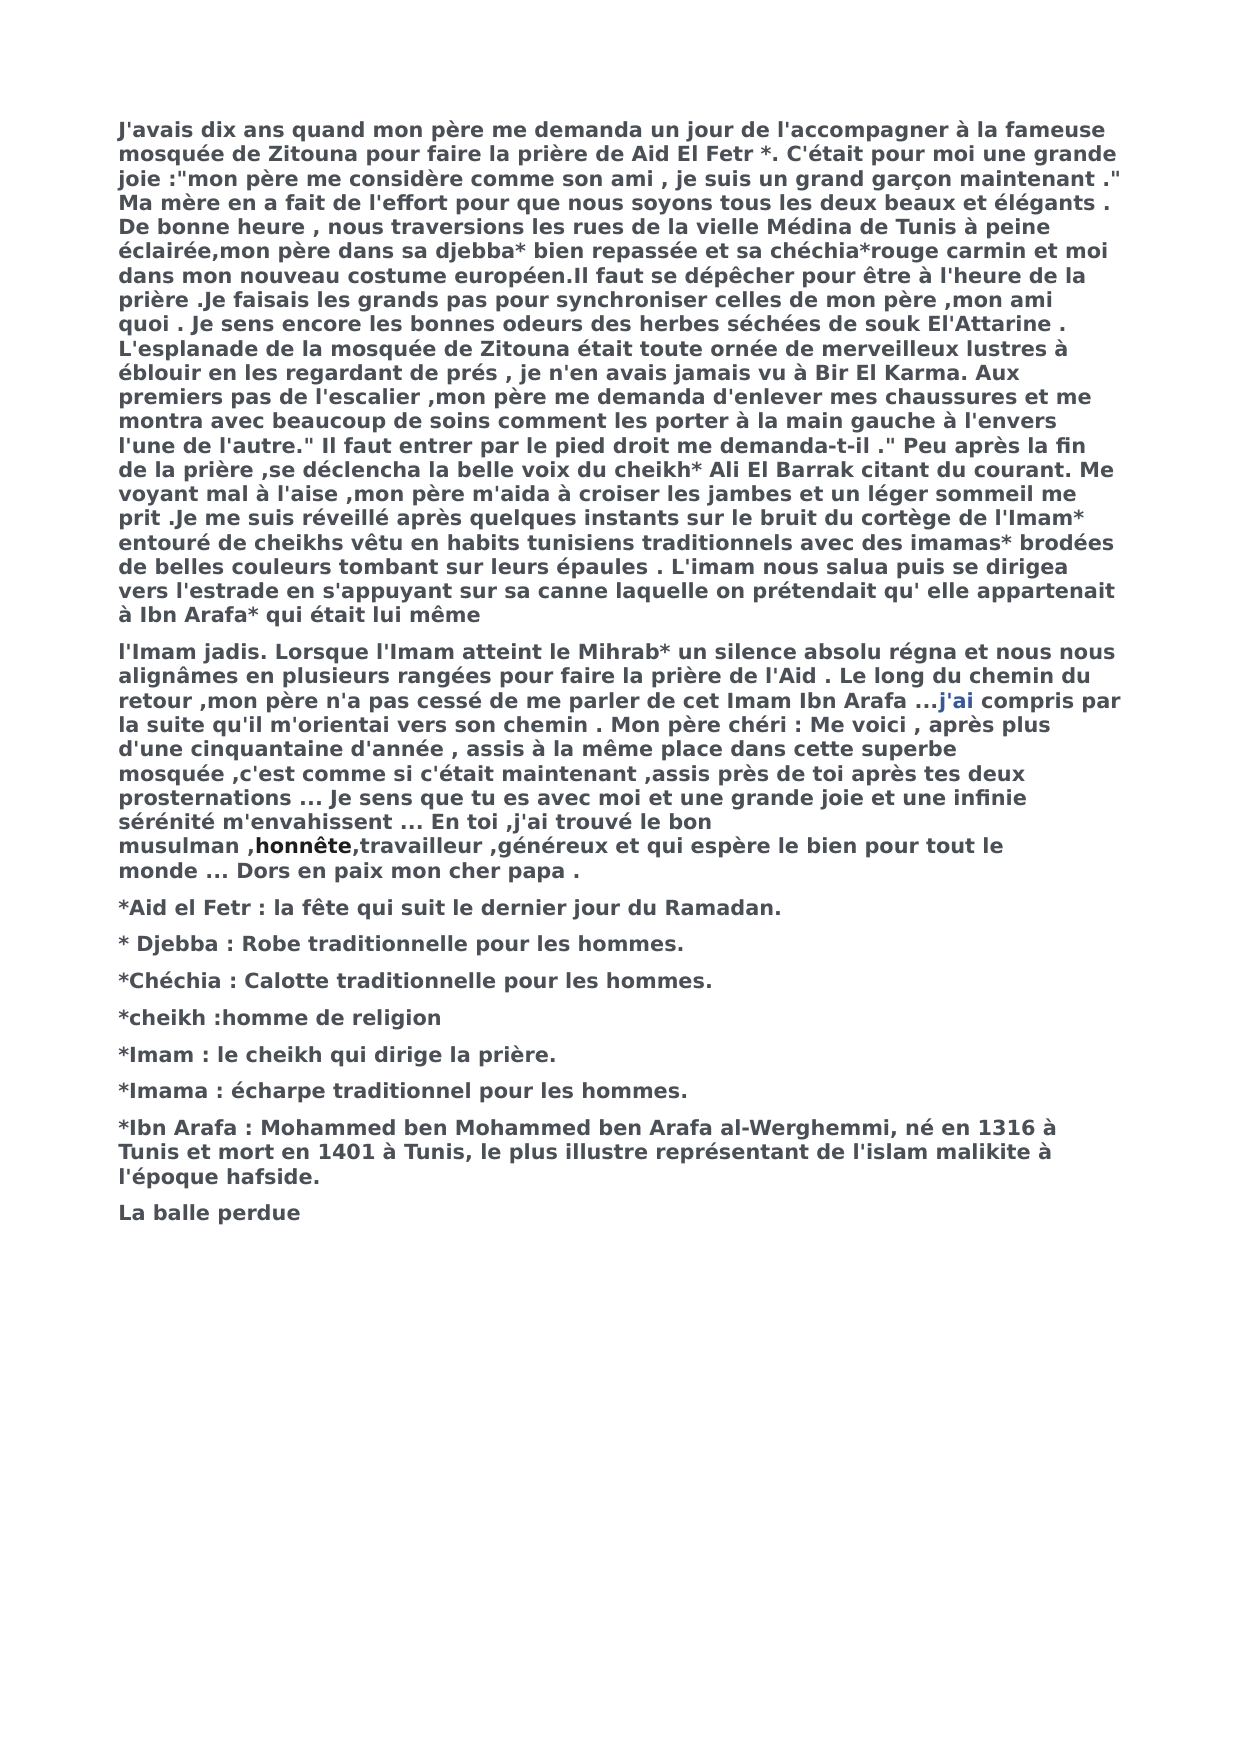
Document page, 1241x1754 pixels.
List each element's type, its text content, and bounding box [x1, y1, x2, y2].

subtitle J'avais dix ans quand mon père me demanda un jour de l'accompagner à la fameuse mosquée de Zitouna pour faire la prière de Aid El Fetr *. C'était pour moi une grande joie :"mon père me considère comme son ami , je suis un grand garçon maintenant ." Ma mère en a fait de l'effort pour que nous soyons tous les deux beaux et élégants . De bonne heure , nous traversions les rues de la vielle Médina de Tunis à peine éclairée,mon père dans sa djebba* bien repassée et sa chéchia*rouge carmin et moi dans mon nouveau costume européen.Il faut se dépêcher pour être à l'heure de la prière .Je faisais les grands pas pour synchroniser celles de mon père ,mon ami quoi . Je sens encore les bonnes odeurs des herbes séchées de souk El'Attarine . L'esplanade de la mosquée de Zitouna était toute ornée de merveilleux lustres à éblouir en les regardant de prés , je n'en avais jamais vu à Bir El Karma. Aux premiers pas de l'escalier ,mon père me demanda d'enlever mes chaussures et me montra avec beaucoup de soins comment les porter à la main gauche à l'envers l'une de l'autre." Il faut entrer par le pied droit me demanda-t-il ." Peu après la fin de la prière ,se déclencha la belle voix du cheikh* Ali El Barrak citant du courant. Me voyant mal à l'aise ,mon père m'aida à croiser les jambes et un léger sommeil me prit .Je me suis réveillé après quelques instants sur le bruit du cortège de l'Imam* entouré de cheikhs vêtu en habits tunisiens traditionnels avec des imamas* brodées de belles couleurs tombant sur leurs épaules . L'imam nous salua puis se dirigea vers l'estrade en s'appuyant sur sa canne laquelle on prétendait qu' elle appartenait à Ibn Arafa* qui était lui même [118, 118, 1122, 628]
subtitle *Imam : le cheikh qui dirige la prière. [118, 1043, 1122, 1067]
subtitle *cheikh :homme de religion [118, 1006, 1122, 1030]
subtitle * Djebba : Robe traditionnelle pour les hommes. [118, 932, 1122, 957]
subtitle *Aid el Fetr : la fête qui suit le dernier jour du Ramadan. [118, 896, 1122, 920]
subtitle *Imama : écharpe traditionnel pour les hommes. [118, 1079, 1122, 1104]
subtitle *Ibn Arafa : Mohammed ben Mohammed ben Arafa al-Werghemmi, né en 1316 à Tunis et mort en 1401 à Tunis, le plus illustre représentant de l'islam malikite à l'époque hafside. [118, 1116, 1122, 1189]
subtitle La balle perdue [118, 1201, 1122, 1226]
subtitle *Chéchia : Calotte traditionnelle pour les hommes. [118, 969, 1122, 993]
subtitle l'Imam jadis. Lorsque l'Imam atteint le Mihrab* un silence absolu régna et nous nous alignâmes en plusieurs rangées pour faire la prière de l'Aid . Le long du chemin du retour ,mon père n'a pas cessé de me parler de cet Imam Ibn Arafa ...j'ai compris par la suite qu'il m'orientai vers son chemin . Mon père chéri : Me voici , après plus d'une cinquantaine d'année , assis à la même place dans cette superbe mosquée ,c'est comme si c'était maintenant ,assis près de toi après tes deux prosternations ... Je sens que tu es avec moi et une grande joie et une infinie sérénité m'envahissent ... En toi ,j'ai trouvé le bon musulman ,honnête,travailleur ,généreux et qui espère le bien pour tout le monde ... Dors en paix mon cher papa . [118, 640, 1122, 883]
